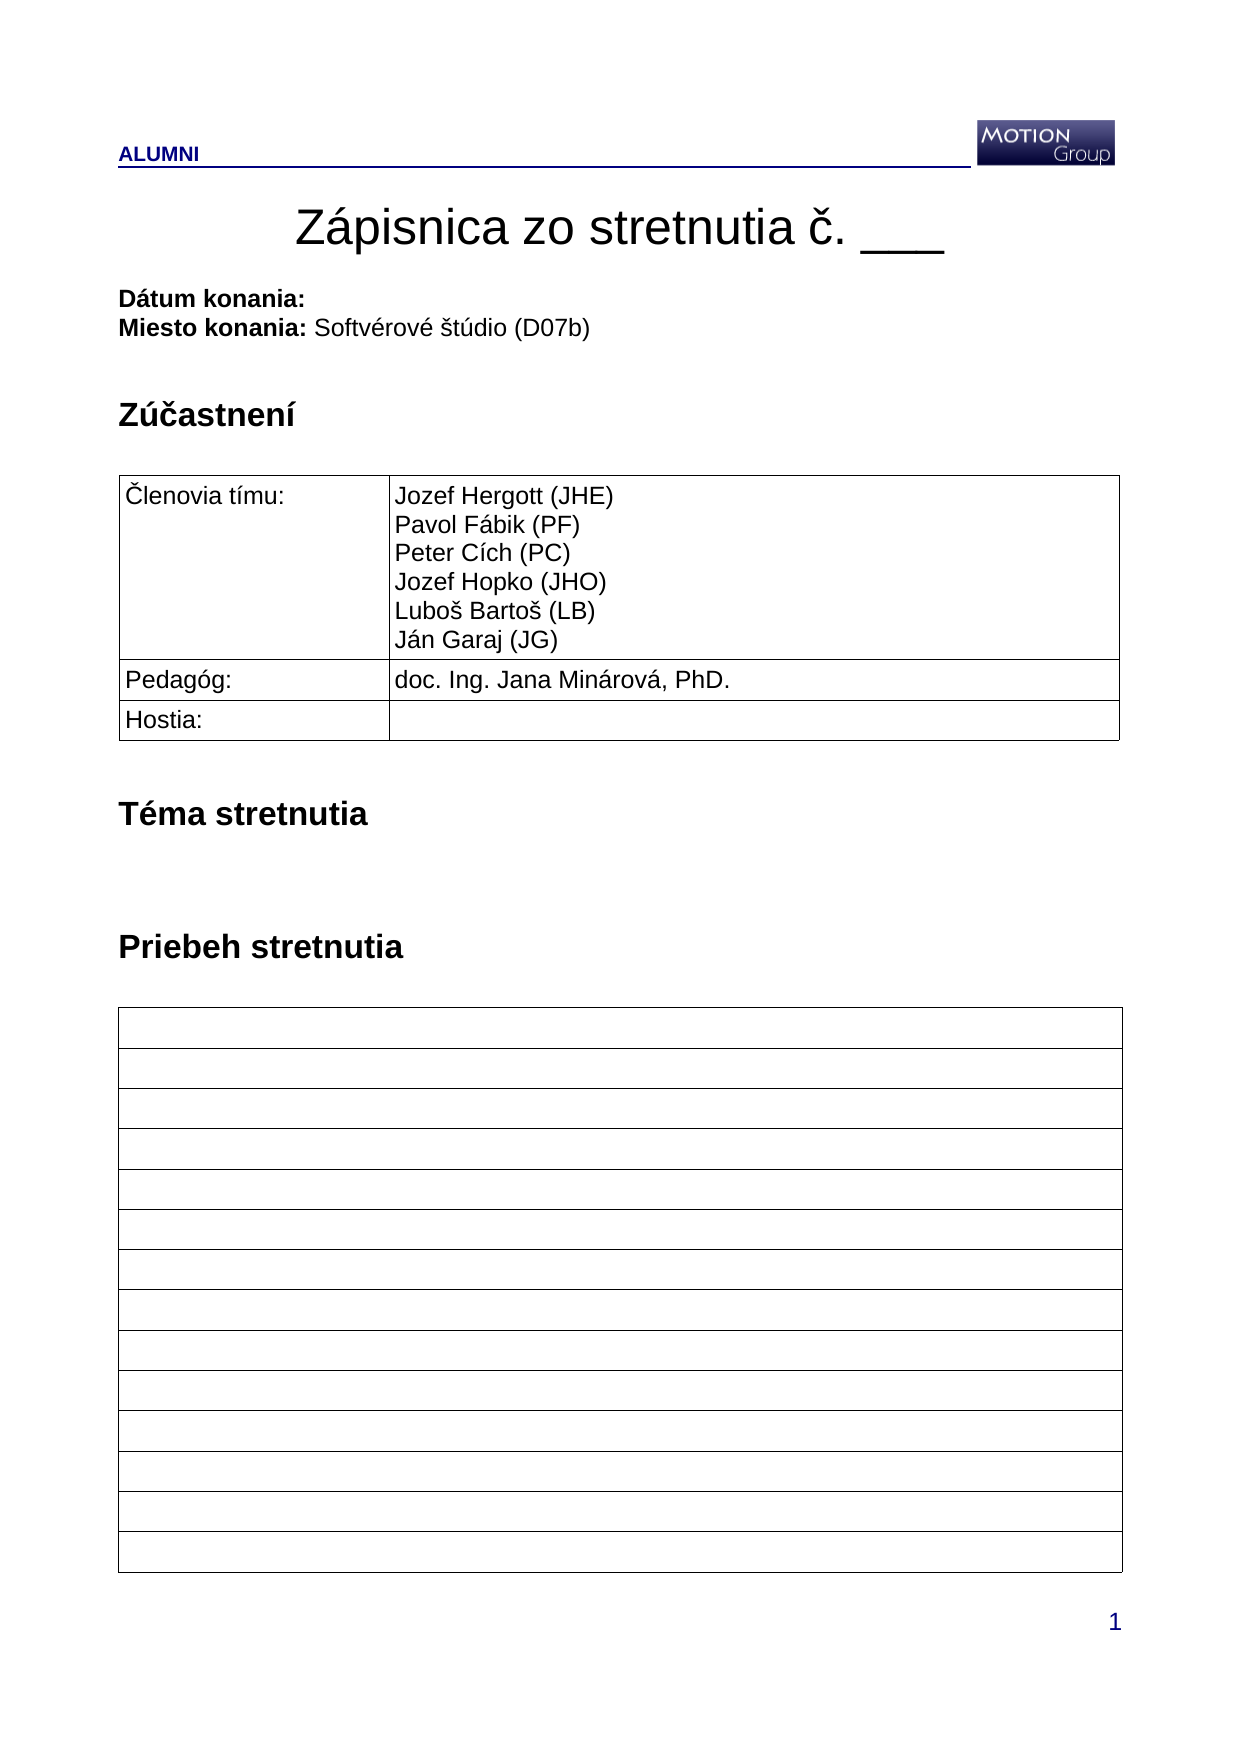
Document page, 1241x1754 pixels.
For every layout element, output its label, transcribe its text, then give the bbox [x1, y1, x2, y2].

table_cell [119, 1371, 1122, 1410]
subtitle Téma stretnutia [118, 794, 1122, 832]
text Miesto konania: Softvérové štúdio (D07b) [118, 313, 1122, 341]
table_cell [119, 1532, 1122, 1572]
table_cell Hostia: [120, 701, 389, 740]
subtitle Zúčastnení [118, 395, 1122, 434]
table_cell [119, 1089, 1122, 1128]
table_cell [119, 1210, 1122, 1249]
table_cell doc. Ing. Jana Minárová, PhD. [390, 660, 1119, 699]
table_cell [119, 1290, 1122, 1330]
table_header [119, 1008, 1122, 1047]
table_cell [119, 1492, 1122, 1531]
table_cell [119, 1049, 1122, 1088]
table_cell [119, 1411, 1122, 1451]
table_cell [119, 1331, 1122, 1370]
table_cell [119, 1250, 1122, 1289]
picture [971, 112, 1122, 172]
text Zápisnica zo stretnutia č. ___ [118, 198, 1122, 255]
subtitle Priebeh stretnutia [118, 927, 1122, 966]
text Dátum konania: [118, 284, 1122, 313]
table_cell [390, 701, 1119, 740]
table_cell [119, 1129, 1122, 1168]
table_cell Pedagóg: [120, 660, 389, 699]
table_cell [119, 1452, 1122, 1491]
table_header Jozef Hergott (JHE) Pavol Fábik (PF) Peter Cích (PC) Jozef Hopko (JHO) Luboš Bartoš (LB) Ján Garaj (JG) [390, 476, 1119, 659]
table_header Členovia tímu: [120, 476, 389, 659]
table_cell [119, 1170, 1122, 1209]
